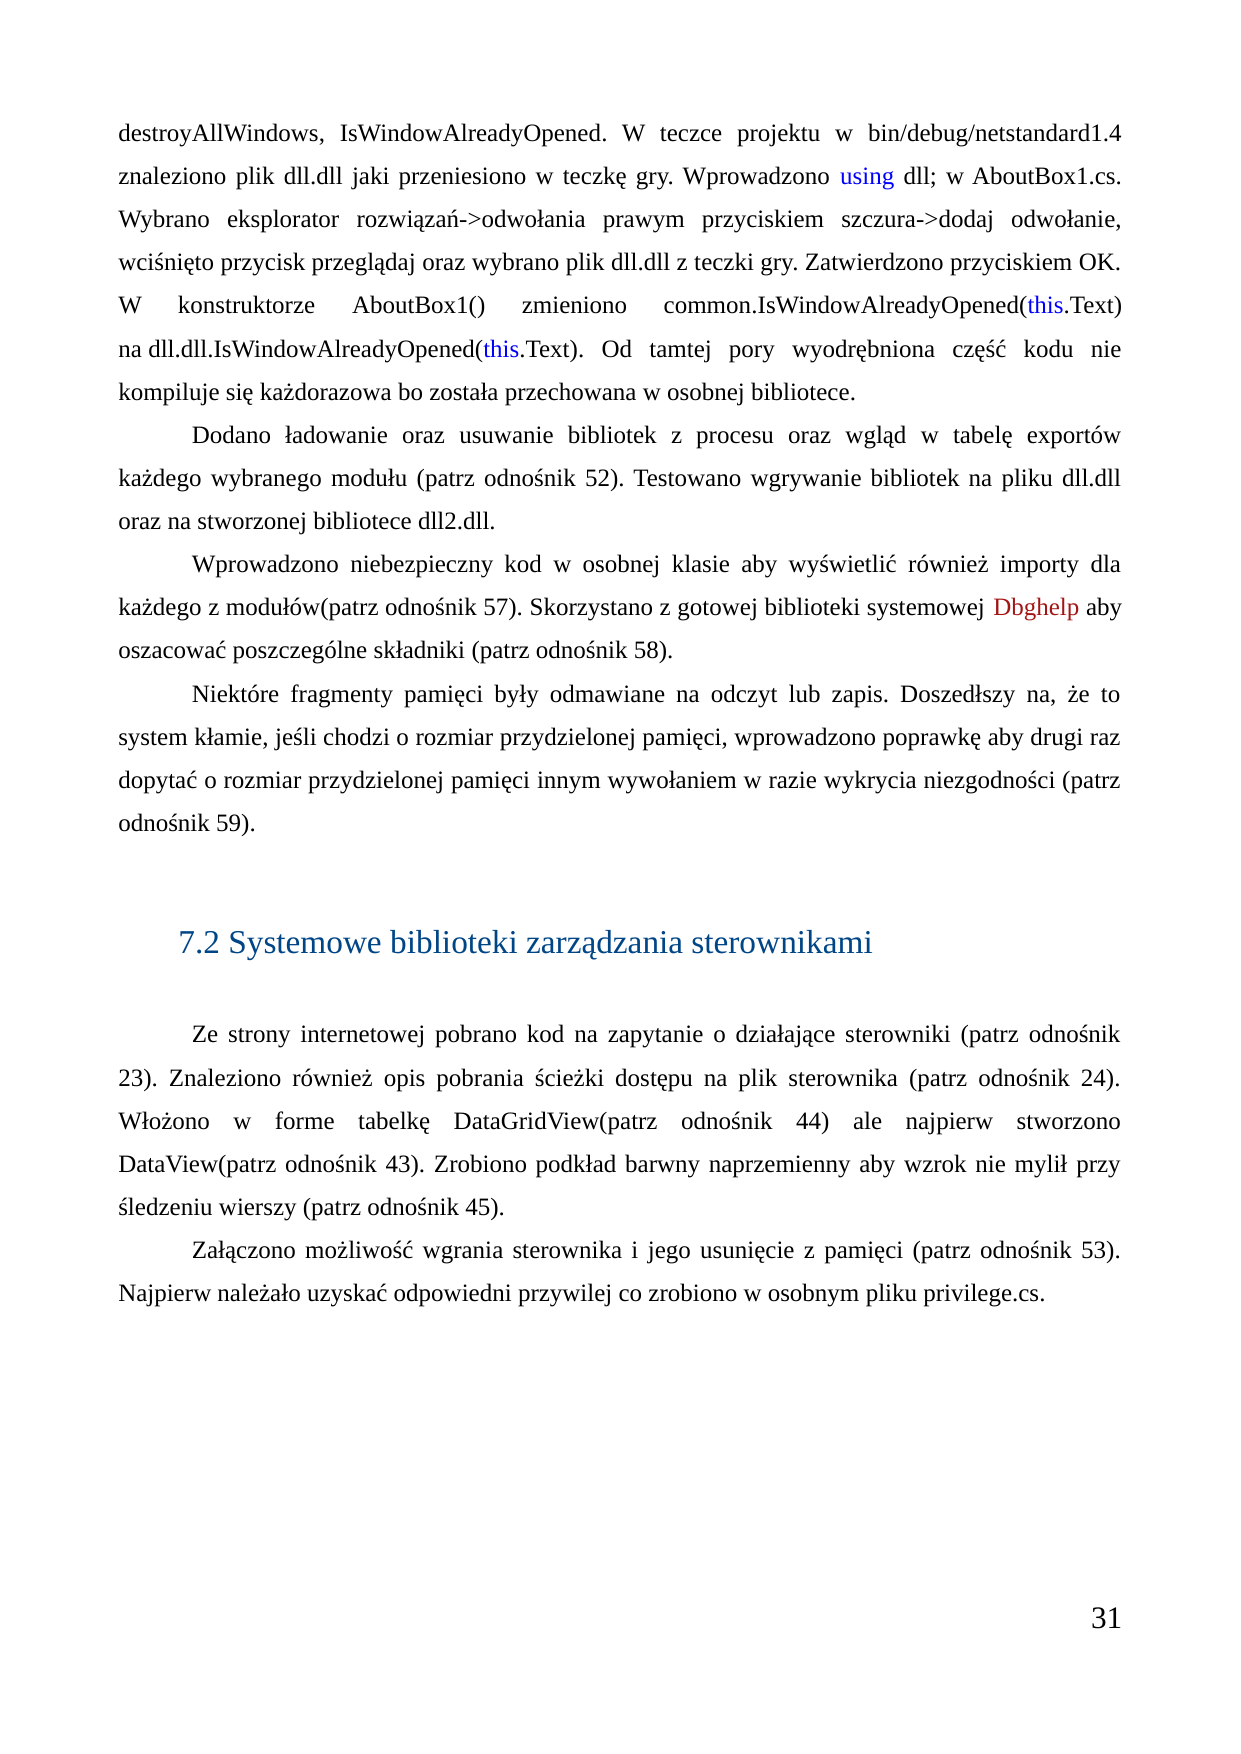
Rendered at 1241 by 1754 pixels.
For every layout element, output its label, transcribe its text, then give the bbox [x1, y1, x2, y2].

subtitle 7.2 Systemowe biblioteki zarządzania sterownikami [118, 922, 1122, 961]
text Wprowadzono niebezpieczny kod w osobnej klasie aby wyświetlić również importy dla każdego z modułów(patrz odnośnik 57). Skorzystano z gotowej biblioteki systemowej Dbghelp aby oszacować poszczególne składniki (patrz odnośnik 58). [118, 549, 1122, 664]
text Niektóre fragmenty pamięci były odmawiane na odczyt lub zapis. Doszedłszy na, że to system kłamie, jeśli chodzi o rozmiar przydzielonej pamięci, wprowadzono poprawkę aby drugi raz dopytać o rozmiar przydzielonej pamięci innym wywołaniem w razie wykrycia niezgodności (patrz odnośnik 59). [118, 679, 1122, 837]
text Dodano ładowanie oraz usuwanie bibliotek z procesu oraz wgląd w tabelę exportów każdego wybranego modułu (patrz odnośnik 52). Testowano wgrywanie bibliotek na pliku dll.dll oraz na stworzonej bibliotece dll2.dll. [118, 420, 1122, 535]
text destroyAllWindows, IsWindowAlreadyOpened. W teczce projektu w bin/debug/netstandard1.4 znaleziono plik dll.dll jaki przeniesiono w teczkę gry. Wprowadzono using dll; w AboutBox1.cs. Wybrano eksplorator rozwiązań->odwołania prawym przyciskiem szczura->dodaj odwołanie, wciśnięto przycisk przeglądaj oraz wybrano plik dll.dll z teczki gry. Zatwierdzono przyciskiem OK. W konstruktorze AboutBox1() zmieniono common.IsWindowAlreadyOpened(this.Text) na dll.dll.IsWindowAlreadyOpened(this.Text). Od tamtej pory wyodrębniona część kodu nie kompiluje się każdorazowa bo została przechowana w osobnej bibliotece. [118, 118, 1122, 406]
text Załączono możliwość wgrania sterownika i jego usunięcie z pamięci (patrz odnośnik 53). Najpierw należało uzyskać odpowiedni przywilej co zrobiono w osobnym pliku privilege.cs. [118, 1235, 1122, 1307]
text Ze strony internetowej pobrano kod na zapytanie o działające sterowniki (patrz odnośnik 23). Znaleziono również opis pobrania ścieżki dostępu na plik sterownika (patrz odnośnik 24). Włożono w forme tabelkę DataGridView(patrz odnośnik 44) ale najpierw stworzono DataView(patrz odnośnik 43). Zrobiono podkład barwny naprzemienny aby wzrok nie mylił przy śledzeniu wierszy (patrz odnośnik 45). [118, 1019, 1122, 1221]
